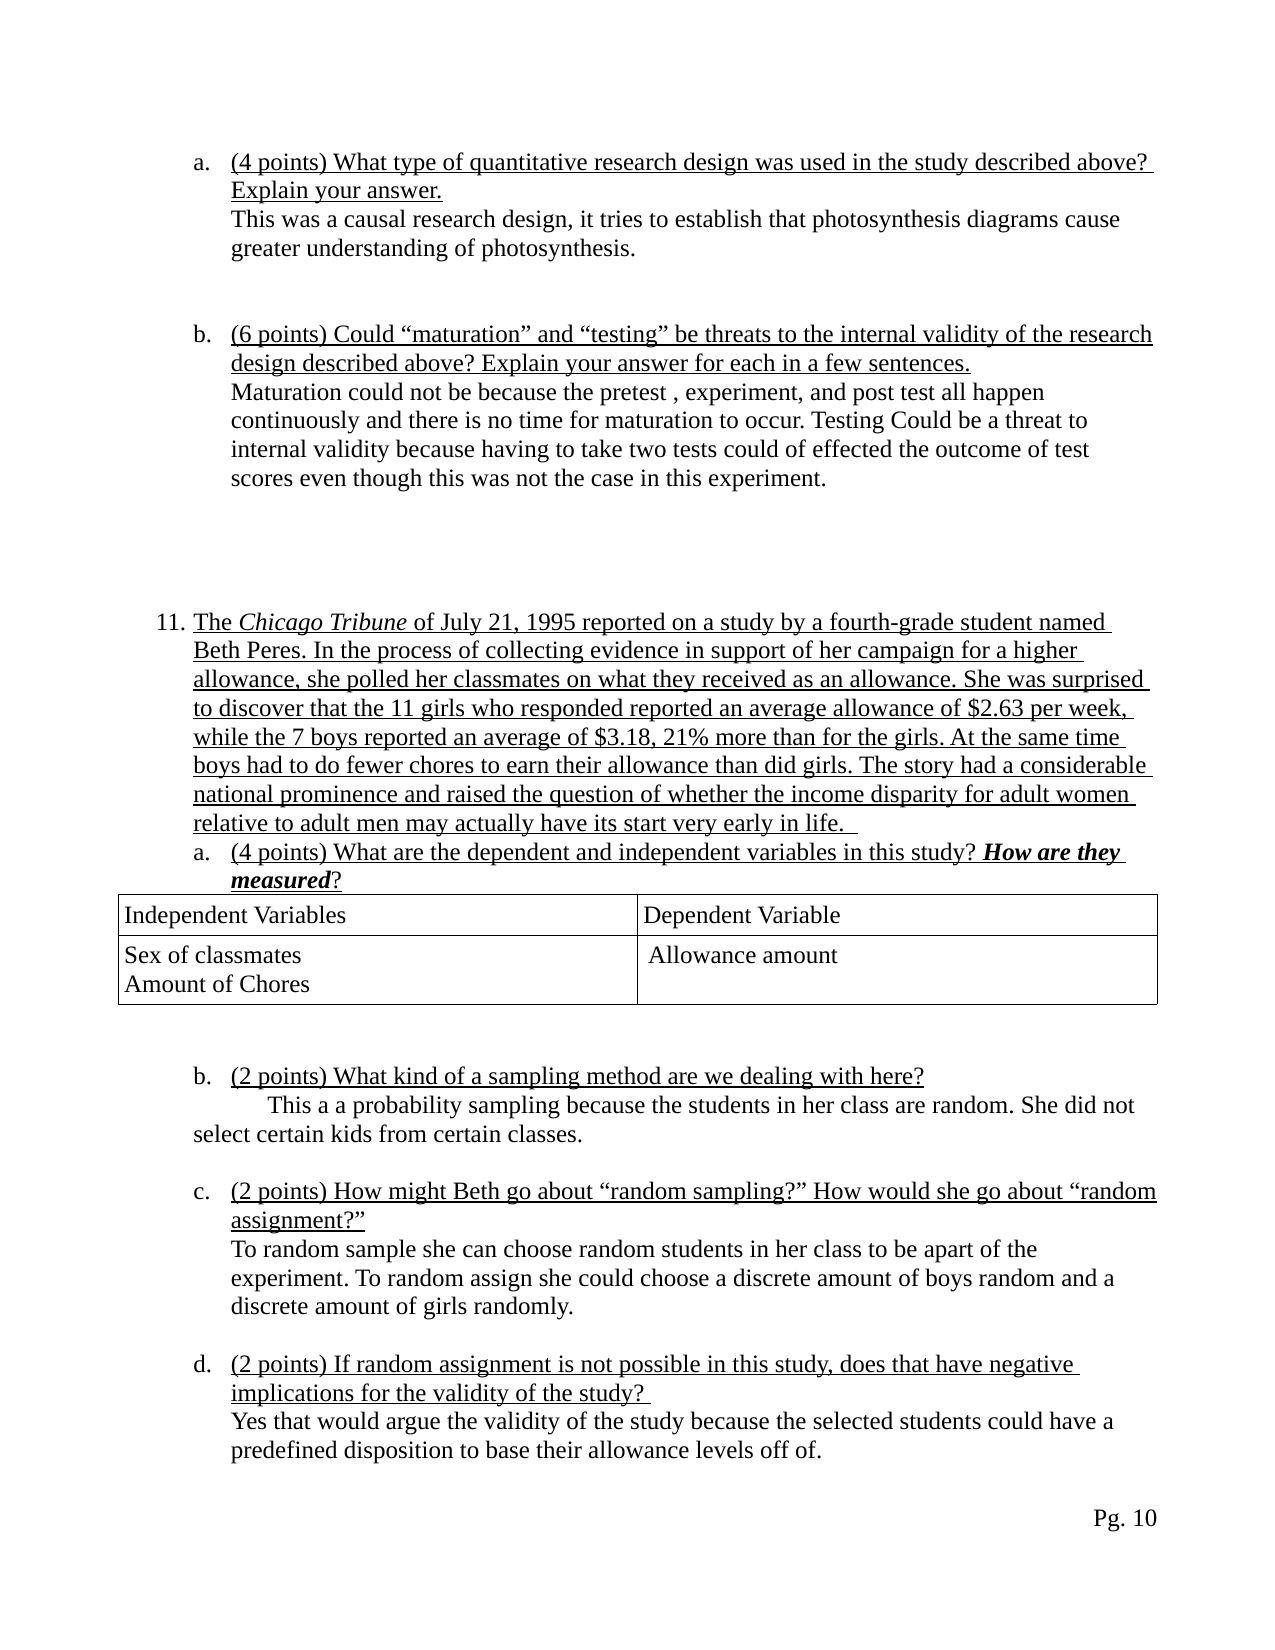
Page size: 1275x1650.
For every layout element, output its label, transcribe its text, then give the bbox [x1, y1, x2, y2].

list The Chicago Tribune of July 21, 1995 reported on a study by a fourth-grade student named Beth Peres. In the process of collecting evidence in support of her campaign for a higher allowance, she polled her classmates on what they received as an allowance. She was surprised to discover that the 11 girls who responded reported an average allowance of $2.63 per week, while the 7 boys reported an average of $3.18, 21% more than for the girls. At the same time boys had to do fewer chores to earn their allowance than did girls. The story had a considerable national prominence and raised the question of whether the income disparity for adult women relative to adult men may actually have its start very early in life. [156, 607, 1157, 837]
list To random sample she can choose random students in her class to be apart of the experiment. To random assign she could choose a discrete amount of boys random and a discrete amount of girls randomly. [193, 1234, 1157, 1320]
list (6 points) Could “maturation” and “testing” be threats to the internal validity of the research design described above? Explain your answer for each in a few sentences. [193, 319, 1157, 377]
list This was a causal research design, it tries to establish that photosynthesis diagrams cause greater understanding of photosynthesis. [193, 204, 1157, 262]
list (4 points) What are the dependent and independent variables in this study? How are they measured? [193, 837, 1157, 894]
table_cell Allowance amount [638, 936, 1157, 1004]
table_cell Sex of classmates Amount of Chores [119, 936, 637, 1004]
list Maturation could not be because the pretest , experiment, and post test all happen continuously and there is no time for maturation to occur. Testing Could be a threat to internal validity because having to take two tests could of effected the outcome of test scores even though this was not the case in this experiment. [193, 377, 1157, 492]
table_header Independent Variables [119, 895, 637, 935]
list (2 points) If random assignment is not possible in this study, does that have negative implications for the validity of the study? [193, 1349, 1157, 1406]
list (2 points) How might Beth go about “random sampling?” How would she go about “random assignment?” [193, 1176, 1157, 1234]
list This a a probability sampling because the students in her class are random. She did not select certain kids from certain classes. [193, 1090, 1157, 1148]
list (2 points) What kind of a sampling method are we dealing with here? [193, 1061, 1157, 1090]
list (4 points) What type of quantitative research design was used in the study described above? Explain your answer. [193, 147, 1157, 204]
list Yes that would argue the validity of the study because the selected students could have a predefined disposition to base their allowance levels off of. [193, 1406, 1157, 1464]
table_header Dependent Variable [638, 895, 1157, 935]
